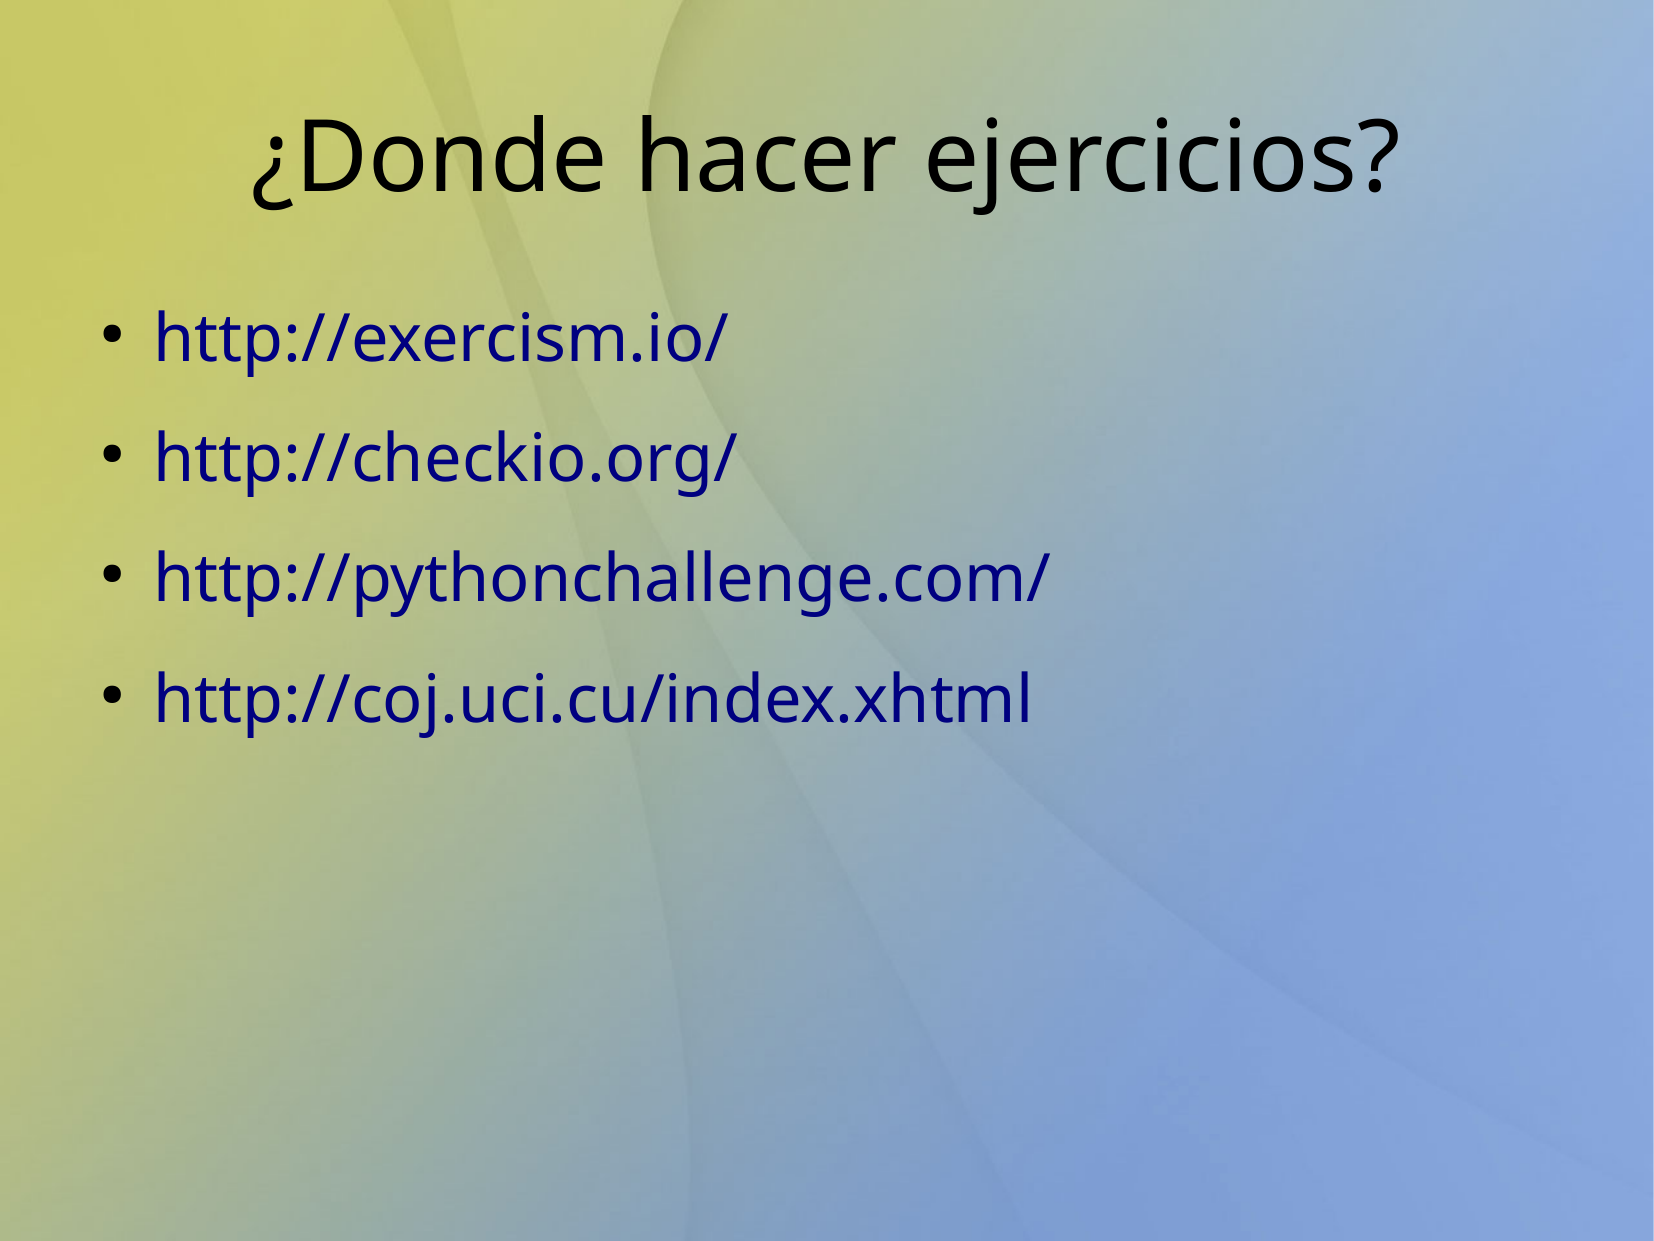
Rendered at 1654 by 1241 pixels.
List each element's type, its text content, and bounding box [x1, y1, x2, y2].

list http://exercism.io/ http://checkio.org/ http://pythonchallenge.com/ http://coj.uci.cu/index.xhtml [82, 290, 1571, 1010]
picture [0, 0, 1654, 1241]
title ¿Donde hacer ejercicios? [82, 49, 1571, 257]
